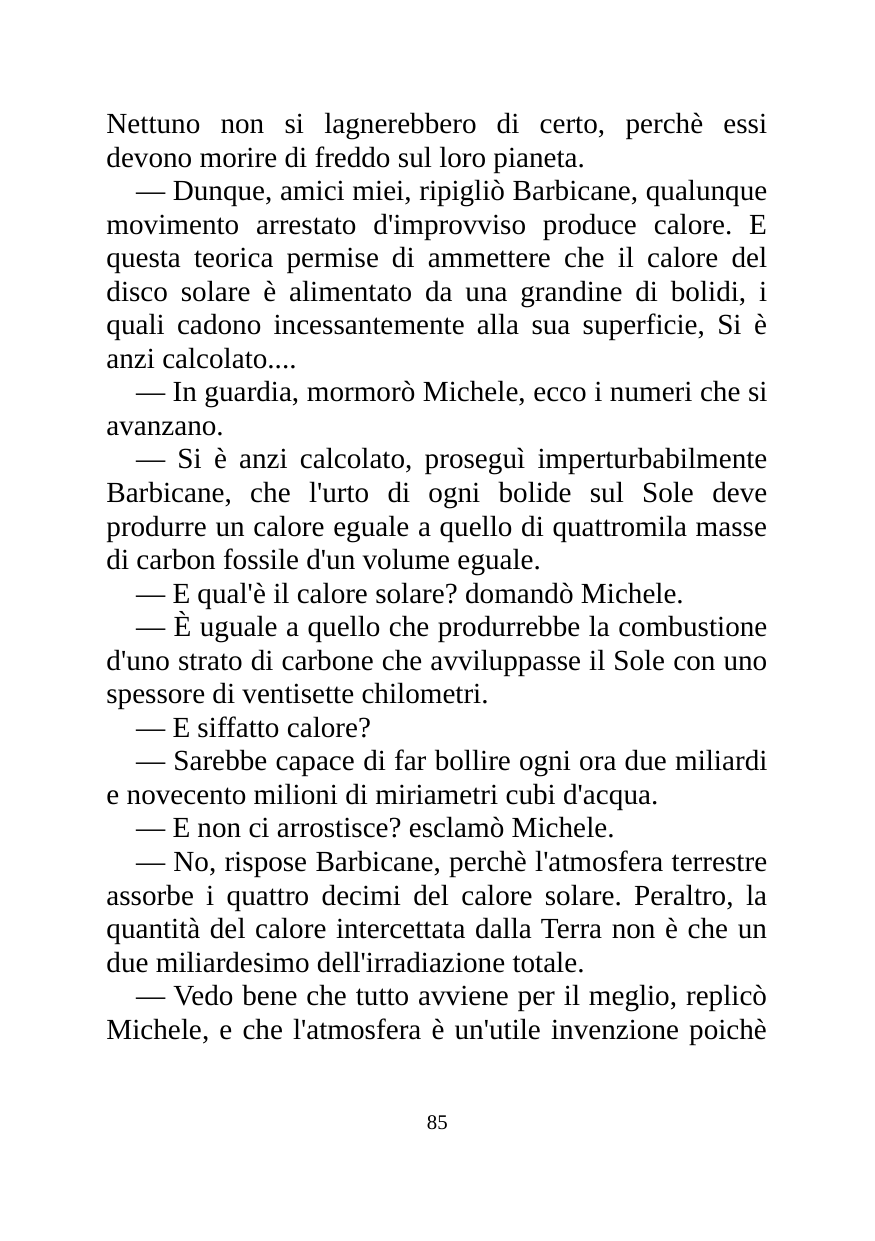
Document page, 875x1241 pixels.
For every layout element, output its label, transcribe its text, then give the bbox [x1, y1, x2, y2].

text — E non ci arrostisce? esclamò Michele. [106, 811, 768, 844]
text — No, rispose Barbicane, perchè l'atmosfera terrestre assorbe i quattro decimi del calore solare. Peraltro, la quantità del calore intercettata dalla Terra non è che un due miliardesimo dell'irradiazione totale. [106, 844, 768, 978]
text — Sarebbe capace di far bollire ogni ora due miliardi e novecento milioni di miriametri cubi d'acqua. [106, 743, 768, 811]
text — E siffatto calore? [106, 710, 768, 743]
text — Dunque, amici miei, ripigliò Barbicane, qualunque movimento arrestato d'improvviso produce calore. E questa teorica permise di ammettere che il calore del disco solare è alimentato da una grandine di bolidi, i quali cadono incessantemente alla sua superficie, Si è anzi calcolato.... [106, 173, 768, 374]
text — In guardia, mormorò Michele, ecco i numeri che si avanzano. [106, 374, 768, 442]
text — Vedo bene che tutto avviene per il meglio, replicò Michele, e che l'atmosfera è un'utile invenzione poichè [106, 978, 768, 1045]
text Nettuno non si lagnerebbero di certo, perchè essi devono morire di freddo sul loro pianeta. [106, 106, 768, 173]
text — E qual'è il calore solare? domandò Michele. [106, 576, 768, 609]
text — È uguale a quello che produrrebbe la combustione d'uno strato di carbone che avviluppasse il Sole con uno spessore di ventisette chilometri. [106, 609, 768, 710]
text — Si è anzi calcolato, proseguì imperturbabilmente Barbicane, che l'urto di ogni bolide sul Sole deve produrre un calore eguale a quello di quattromila masse di carbon fossile d'un volume eguale. [106, 442, 768, 576]
